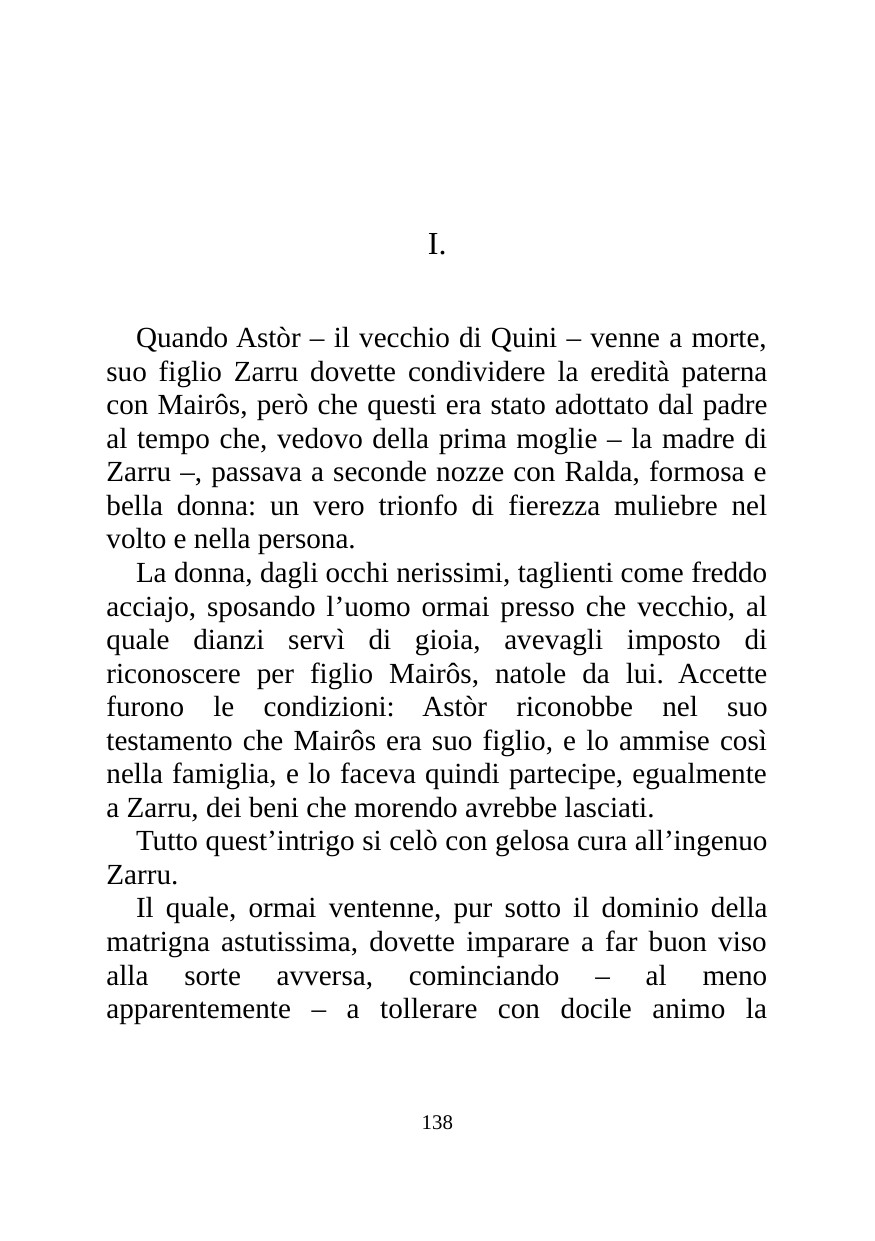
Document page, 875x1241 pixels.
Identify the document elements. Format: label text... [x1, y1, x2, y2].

subtitle I. [106, 224, 768, 261]
text Quando Astòr – il vecchio di Quini – venne a morte, suo figlio Zarru dovette condividere la eredità paterna con Mairôs, però che questi era stato adottato dal padre al tempo che, vedovo della prima moglie – la madre di Zarru –, passava a seconde nozze con Ralda, formosa e bella donna: un vero trionfo di fierezza muliebre nel volto e nella persona. [106, 320, 768, 555]
text Il quale, ormai ventenne, pur sotto il dominio della matrigna astutissima, dovette imparare a far buon viso alla sorte avversa, cominciando – al meno apparentemente – a tollerare con docile animo la [106, 891, 768, 1025]
text La donna, dagli occhi nerissimi, taglienti come freddo acciajo, sposando l’uomo ormai presso che vecchio, al quale dianzi servì di gioia, avevagli imposto di riconoscere per figlio Mairôs, natole da lui. Accette furono le condizioni: Astòr riconobbe nel suo testamento che Mairôs era suo figlio, e lo ammise così nella famiglia, e lo faceva quindi partecipe, egualmente a Zarru, dei beni che morendo avrebbe lasciati. [106, 555, 768, 823]
text Tutto quest’intrigo si celò con gelosa cura all’ingenuo Zarru. [106, 823, 768, 891]
